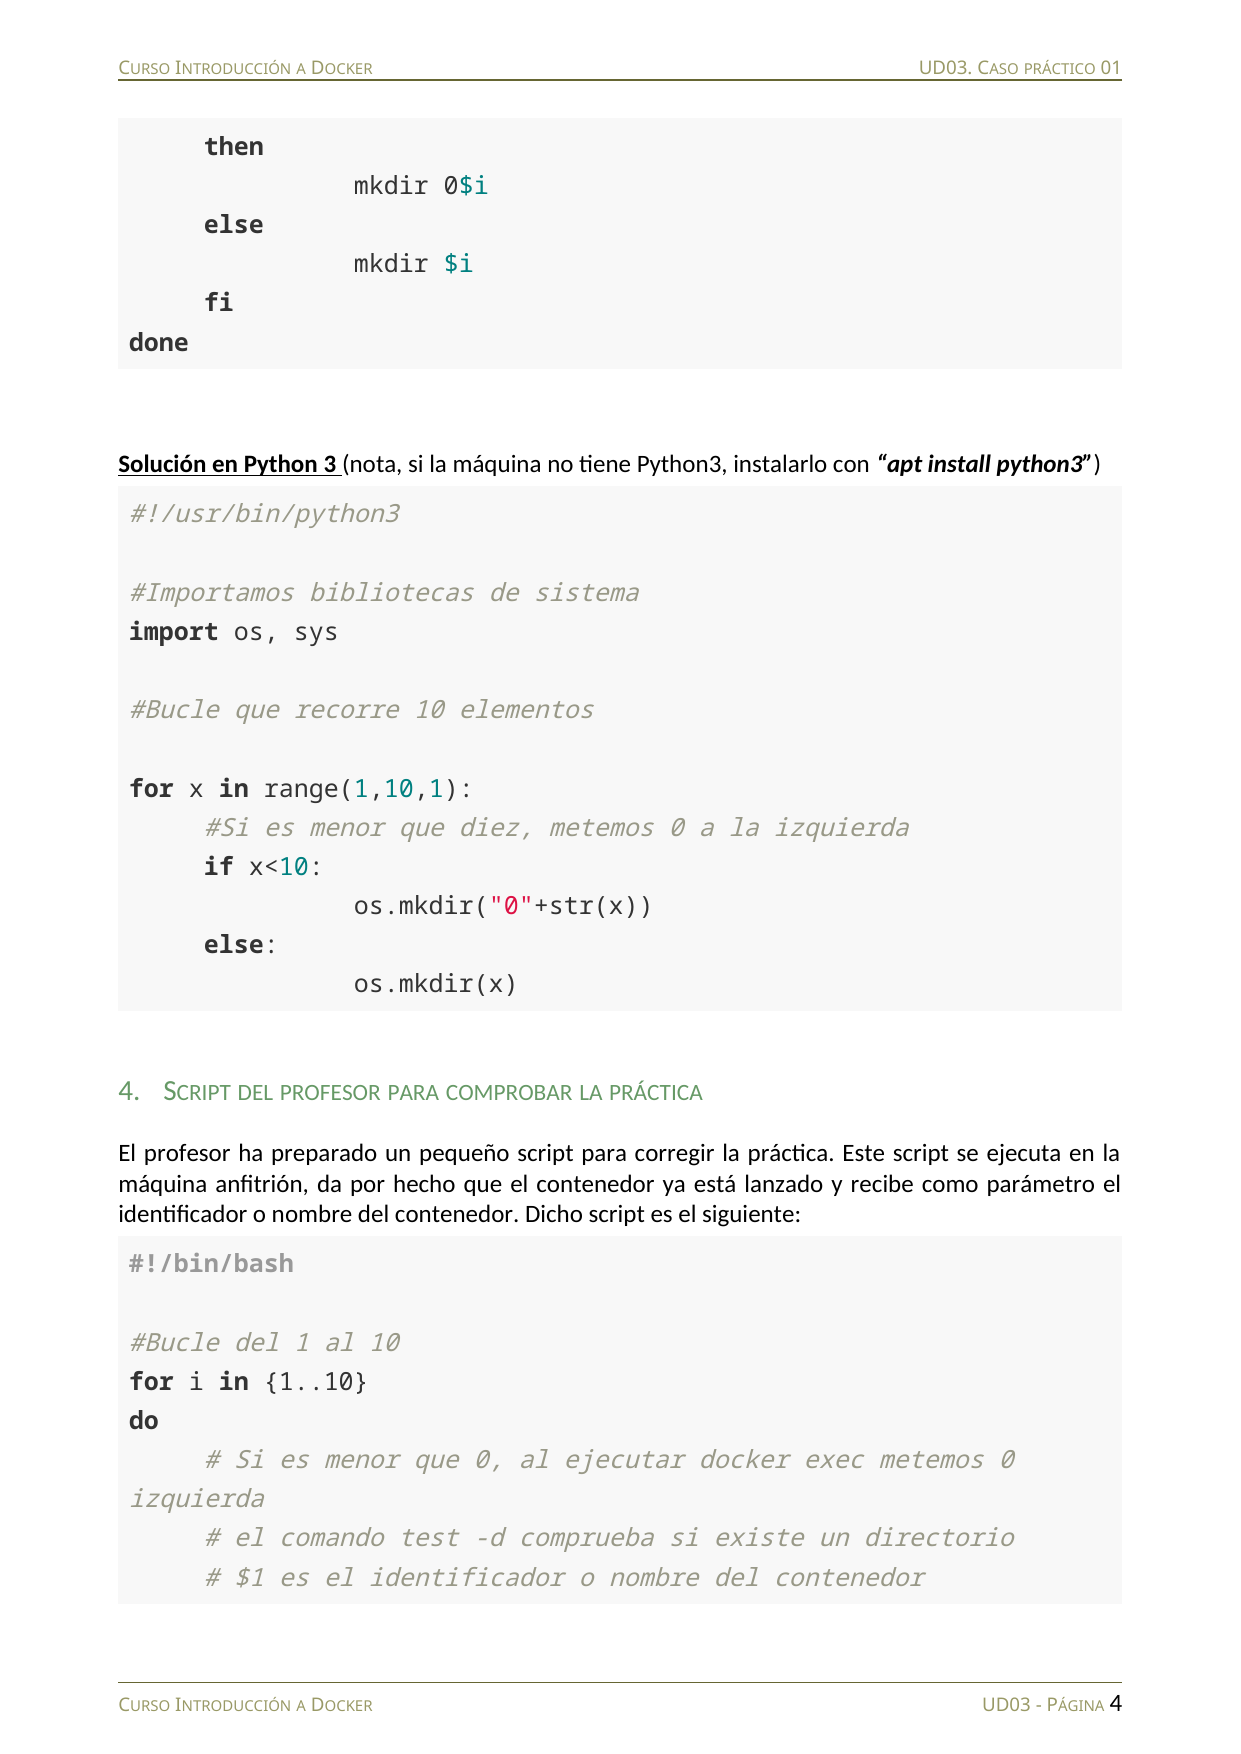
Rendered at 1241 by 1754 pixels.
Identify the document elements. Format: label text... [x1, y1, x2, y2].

text Solución en Python 3 (nota, si la máquina no tiene Python3, instalarlo con “apt install python3”) [118, 449, 1122, 479]
table_header #!/usr/bin/python3 #Importamos bibliotecas de sistema import os, sys #Bucle que recorre 10 elementos for x in range(1,10,1): #Si es menor que diez, metemos 0 a la izquierda if x<10: os.mkdir("0"+str(x)) else: os.mkdir(x) [118, 486, 1122, 1011]
text El profesor ha preparado un pequeño script para corregir la práctica. Este script se ejecuta en la máquina anfitrión, da por hecho que el contenedor ya está lanzado y recibe como parámetro el identificador o nombre del contenedor. Dicho script es el siguiente: [118, 1137, 1122, 1229]
table_header #!/bin/bash #Bucle del 1 al 10 for i in {1..10} do # Si es menor que 0, al ejecutar docker exec metemos 0 izquierda # el comando test -d comprueba si existe un directorio # $1 es el identificador o nombre del contenedor [118, 1236, 1122, 1604]
table_header then mkdir 0$i else mkdir $i fi done [118, 118, 1122, 369]
subtitle Script del profesor para comprobar la práctica [118, 1072, 1122, 1107]
